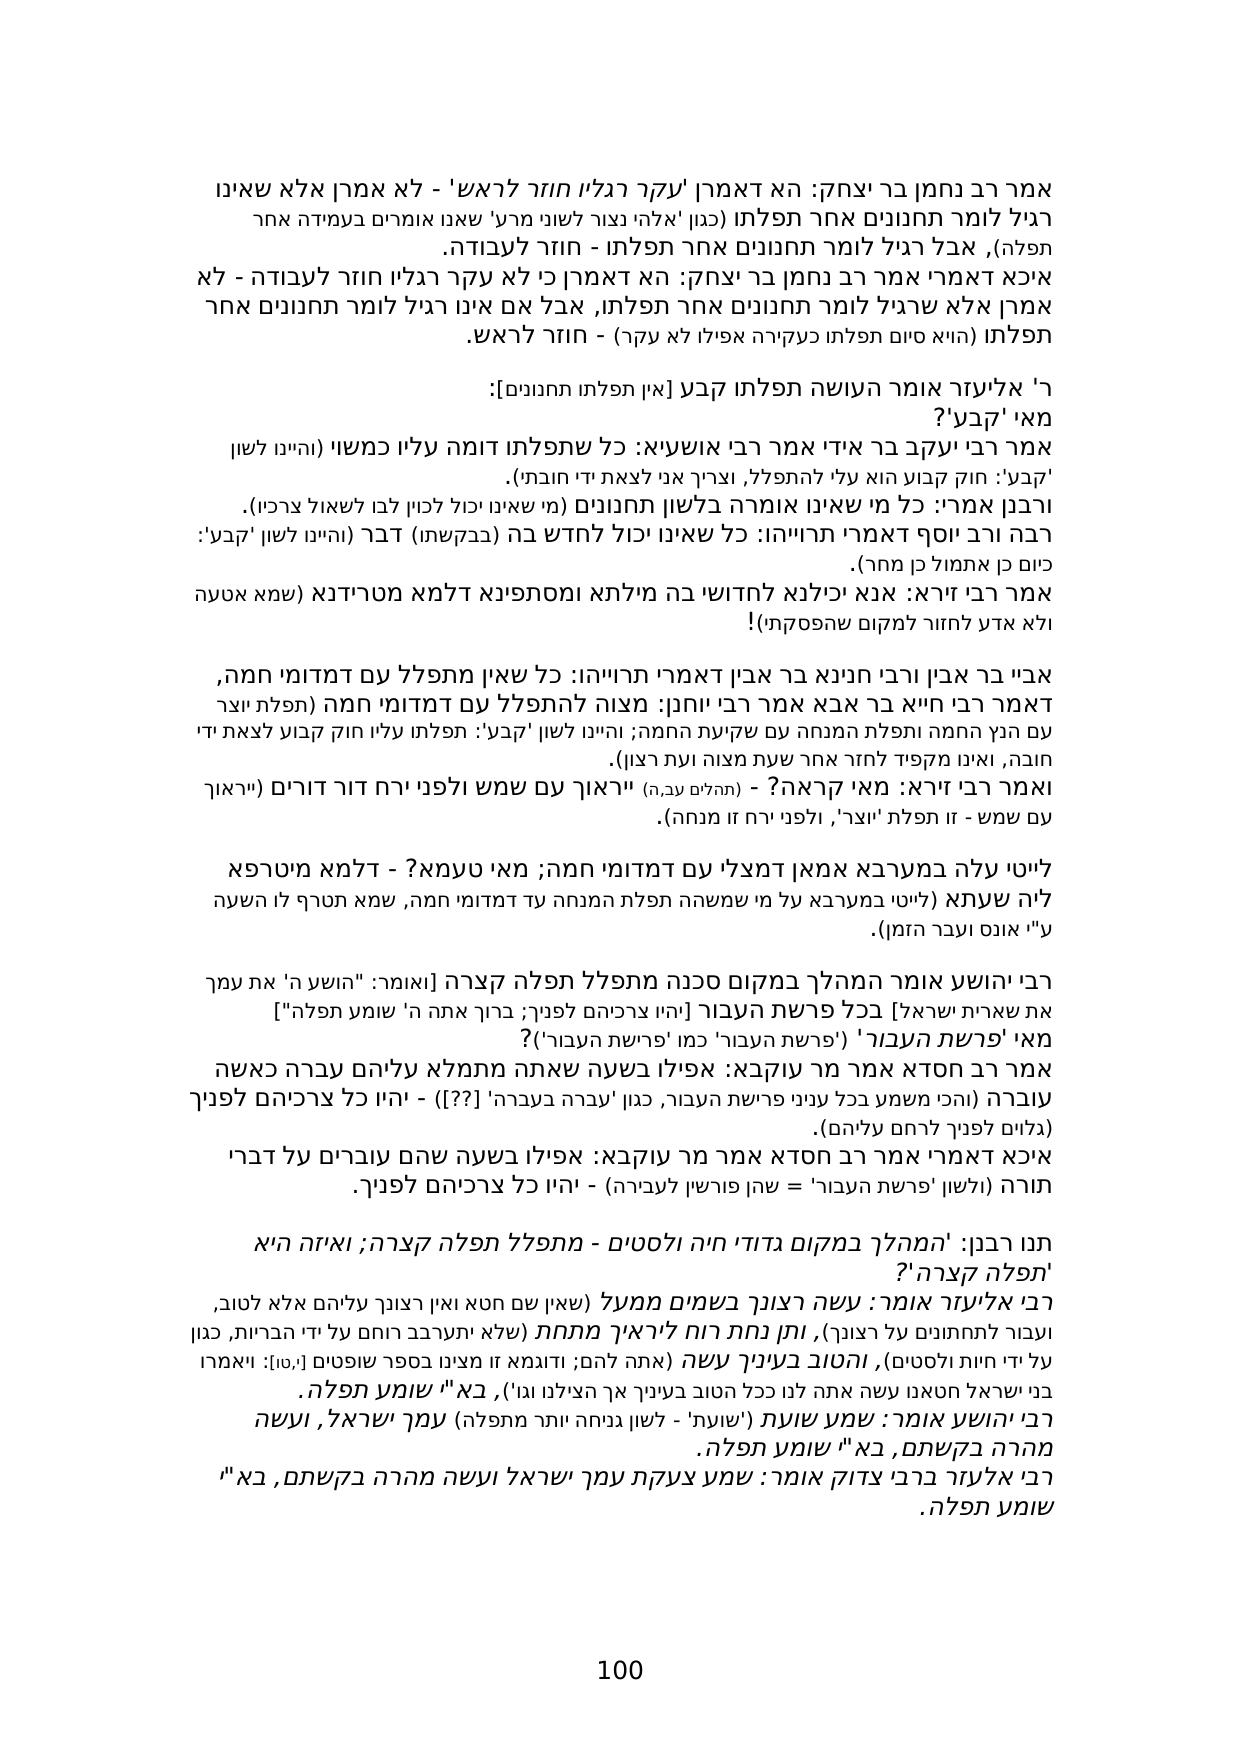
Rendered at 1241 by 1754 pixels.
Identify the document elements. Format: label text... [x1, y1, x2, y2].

text תנו רבנן: 'המהלך במקום גדודי חיה ולסטים - מתפלל תפלה קצרה; ואיזה היא 'תפלה קצרה'? [187, 1228, 1053, 1287]
text ר' אליעזר אומר העושה תפלתו קבע [אין תפלתו תחנונים]: [187, 373, 1053, 403]
text ואמר רבי זירא: מאי קראה? - (תהלים עב,ה) ייראוך עם שמש ולפני ירח דור דורים (ייראוך עם שמש - זו תפלת 'יוצר', ולפני ירח זו מנחה). [187, 772, 1053, 830]
text איכא דאמרי אמר רב נחמן בר יצחק: הא דאמרן כי לא עקר רגליו חוזר לעבודה - לא אמרן אלא שרגיל לומר תחנונים אחר תפלתו, אבל אם אינו רגיל לומר תחנונים אחר תפלתו (הויא סיום תפלתו כעקירה אפילו לא עקר) - חוזר לראש. [187, 262, 1053, 349]
text אביי בר אבין ורבי חנינא בר אבין דאמרי תרוייהו: כל שאין מתפלל עם דמדומי חמה, דאמר רבי חייא בר אבא אמר רבי יוחנן: מצוה להתפלל עם דמדומי חמה (תפלת יוצר עם הנץ החמה ותפלת המנחה עם שקיעת החמה; והיינו לשון 'קבע': תפלתו עליו חוק קבוע לצאת ידי חובה, ואינו מקפיד לחזר אחר שעת מצוה ועת רצון). [187, 660, 1053, 772]
text רבי יהושע אומר המהלך במקום סכנה מתפלל תפלה קצרה [ואומר: "הושע ה' את עמך את שארית ישראל] בכל פרשת העבור [יהיו צרכיהם לפניך; ברוך אתה ה' שומע תפלה"] [187, 966, 1053, 1024]
text אמר רבי יעקב בר אידי אמר רבי אושעיא: כל שתפלתו דומה עליו כמשוי (והיינו לשון 'קבע': חוק קבוע הוא עלי להתפלל, וצריך אני לצאת ידי חובתי). [187, 432, 1053, 490]
text רבי יהושע אומר: שמע שועת ('שועת' - לשון גניחה יותר מתפלה) עמך ישראל, ועשה מהרה בקשתם, בא"י שומע תפלה. [187, 1404, 1053, 1462]
text רבי אליעזר אומר: עשה רצונך בשמים ממעל (שאין שם חטא ואין רצונך עליהם אלא לטוב, ועבור לתחתונים על רצונך), ותן נחת רוח ליראיך מתחת (שלא יתערבב רוחם על ידי הבריות, כגון על ידי חיות ולסטים), והטוב בעיניך עשה (אתה להם; ודוגמא זו מצינו בספר שופטים [י,טו]: ויאמרו בני ישראל חטאנו עשה אתה לנו ככל הטוב בעיניך אך הצילנו וגו'), בא"י שומע תפלה. [187, 1287, 1053, 1404]
text רבה ורב יוסף דאמרי תרוייהו: כל שאינו יכול לחדש בה (בבקשתו) דבר (והיינו לשון 'קבע': כיום כן אתמול כן מחר). [187, 519, 1053, 578]
text ורבנן אמרי: כל מי שאינו אומרה בלשון תחנונים (מי שאינו יכול לכוין לבו לשאול צרכיו). [187, 490, 1053, 519]
text אמר רב חסדא אמר מר עוקבא: אפילו בשעה שאתה מתמלא עליהם עברה כאשה עוברה (והכי משמע בכל עניני פרישת העבור, כגון 'עברה בעברה' [??]) - יהיו כל צרכיהם לפניך (גלוים לפניך לרחם עליהם). [187, 1054, 1053, 1141]
text אמר רב נחמן בר יצחק: הא דאמרן 'עקר רגליו חוזר לראש' - לא אמרן אלא שאינו רגיל לומר תחנונים אחר תפלתו (כגון 'אלהי נצור לשוני מרע' שאנו אומרים בעמידה אחר תפלה), אבל רגיל לומר תחנונים אחר תפלתו - חוזר לעבודה. [187, 174, 1053, 262]
text איכא דאמרי אמר רב חסדא אמר מר עוקבא: אפילו בשעה שהם עוברים על דברי תורה (ולשון 'פרשת העבור' = שהן פורשין לעבירה) - יהיו כל צרכיהם לפניך. [187, 1141, 1053, 1200]
text מאי 'פרשת העבור' ('פרשת העבור' כמו 'פרישת העבור')? [187, 1024, 1053, 1054]
text לייטי עלה במערבא אמאן דמצלי עם דמדומי חמה; מאי טעמא? - דלמא מיטרפא ליה שעתא (לייטי במערבא על מי שמשהה תפלת המנחה עד דמדומי חמה, שמא תטרף לו השעה ע"י אונס ועבר הזמן). [187, 854, 1053, 942]
text רבי אלעזר ברבי צדוק אומר: שמע צעקת עמך ישראל ועשה מהרה בקשתם, בא"י שומע תפלה. [187, 1462, 1053, 1521]
text מאי 'קבע'? [187, 403, 1053, 432]
text אמר רבי זירא: אנא יכילנא לחדושי בה מילתא ומסתפינא דלמא מטרידנא (שמא אטעה ולא אדע לחזור למקום שהפסקתי)! [187, 578, 1053, 636]
